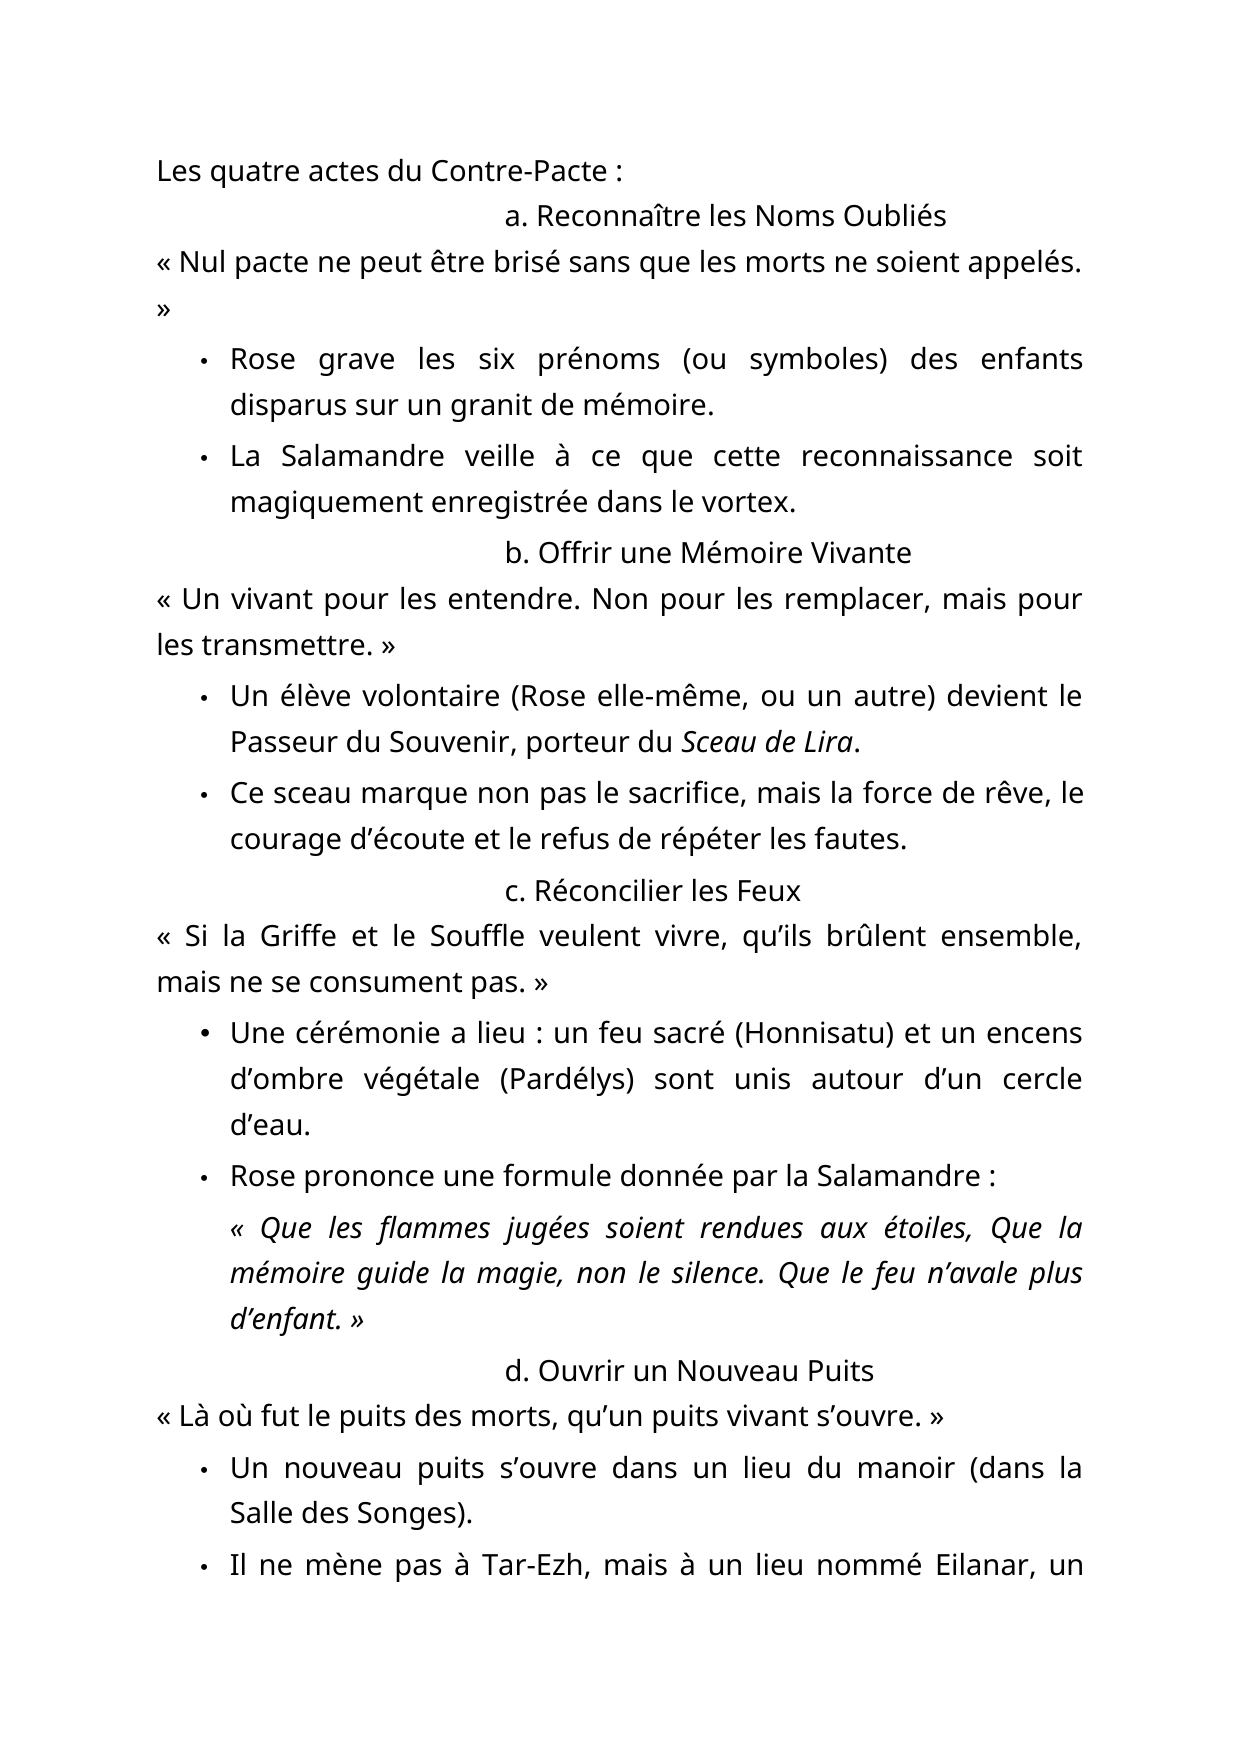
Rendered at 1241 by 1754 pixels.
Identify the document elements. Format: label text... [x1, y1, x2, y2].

list « Que les flammes jugées soient rendues aux étoiles, Que la mémoire guide la magie, non le silence. Que le feu n’avale plus d’enfant. » [200, 1207, 1084, 1338]
list La Salamandre veille à ce que cette reconnaissance soit magiquement enregistrée dans le vortex. [200, 436, 1084, 521]
text « Un vivant pour les entendre. Non pour les remplacer, mais pour les transmettre. » [156, 578, 1084, 664]
list Un nouveau puits s’ouvre dans un lieu du manoir (dans la Salle des Songes). [200, 1447, 1084, 1532]
text « Là où fut le puits des morts, qu’un puits vivant s’ouvre. » [156, 1396, 1084, 1435]
list Une cérémonie a lieu : un feu sacré (Honnisatu) et un encens d’ombre végétale (Pardélys) sont unis autour d’un cercle d’eau. [200, 1013, 1084, 1144]
subtitle c. Réconcilier les Feux [156, 870, 1084, 910]
text « Si la Griffe et le Souffle veulent vivre, qu’ils brûlent ensemble, mais ne se consument pas. » [156, 916, 1084, 1001]
list Rose prononce une formule donnée par la Salamandre : [200, 1156, 1084, 1195]
list Il ne mène pas à Tar-Ezh, mais à un lieu nommé Eilanar, un [200, 1544, 1084, 1584]
text « Nul pacte ne peut être brisé sans que les morts ne soient appelés. » [156, 241, 1084, 327]
list Un élève volontaire (Rose elle-même, ou un autre) devient le Passeur du Souvenir, porteur du Sceau de Lira. [200, 676, 1084, 761]
subtitle d. Ouvrir un Nouveau Puits [156, 1350, 1084, 1390]
subtitle b. Offrir une Mémoire Vivante [156, 533, 1084, 572]
list Ce sceau marque non pas le sacrifice, mais la force de rêve, le courage d’écoute et le refus de répéter les fautes. [200, 773, 1084, 858]
list Rose grave les six prénoms (ou symboles) des enfants disparus sur un granit de mémoire. [200, 338, 1084, 424]
subtitle a. Reconnaître les Noms Oubliés [156, 196, 1084, 235]
subtitle Les quatre actes du Contre-Pacte : [156, 150, 1084, 190]
